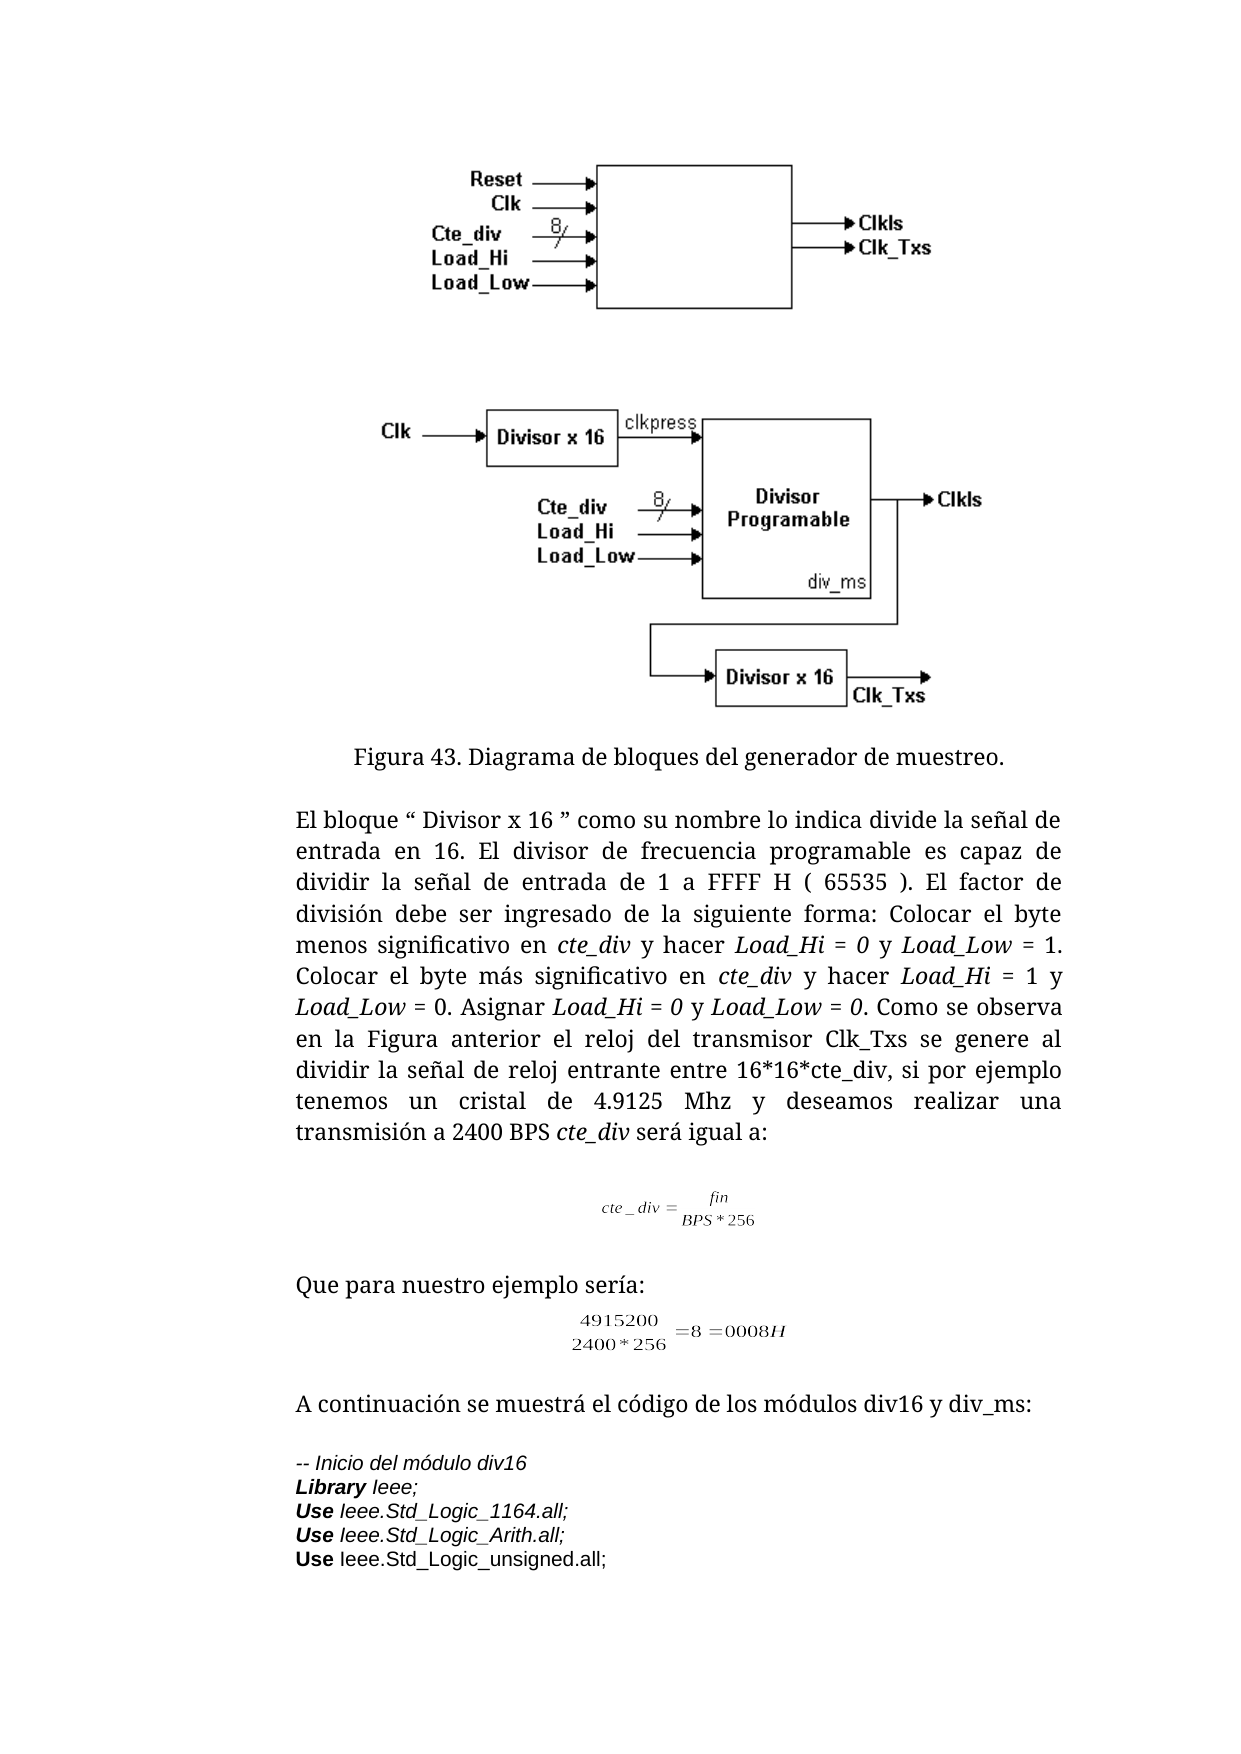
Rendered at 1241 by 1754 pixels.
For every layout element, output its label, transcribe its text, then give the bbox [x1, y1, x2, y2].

picture [357, 156, 1001, 733]
text El bloque “ Divisor x 16 ” como su nombre lo indica divide la señal de entrada en 16. El divisor de frecuencia programable es capaz de dividir la señal de entrada de 1 a FFFF H ( 65535 ). El factor de división debe ser ingresado de la siguiente forma: Colocar el byte menos significativo en cte_div y hacer Load_Hi = 0 y Load_Low = 1. Colocar el byte más significativo en cte_div y hacer Load_Hi = 1 y Load_Low = 0. Asignar Load_Hi = 0 y Load_Low = 0. Como se observa en la Figura anterior el reloj del transmisor Clk_Txs se genere al dividir la señal de reloj entrante entre 16*16*cte_div, si por ejemplo tenemos un cristal de 4.9125 Mhz y deseamos realizar una transmisión a 2400 BPS cte_div será igual a: [295, 804, 1063, 1148]
text Use Ieee.Std_Logic_unsigned.all; [295, 1546, 1063, 1570]
text Que para nuestro ejemplo sería: [295, 1269, 1063, 1300]
text Use Ieee.Std_Logic_Arith.all; [295, 1522, 1063, 1546]
text A continuación se muestrá el código de los módulos div16 y div_ms: [295, 1388, 1063, 1419]
text Figura 43. Diagrama de bloques del generador de muestreo. [295, 741, 1063, 773]
text Library Ieee; [295, 1474, 1063, 1498]
text Use Ieee.Std_Logic_1164.all; [295, 1498, 1063, 1522]
text -- Inicio del módulo div16 [295, 1451, 1063, 1474]
